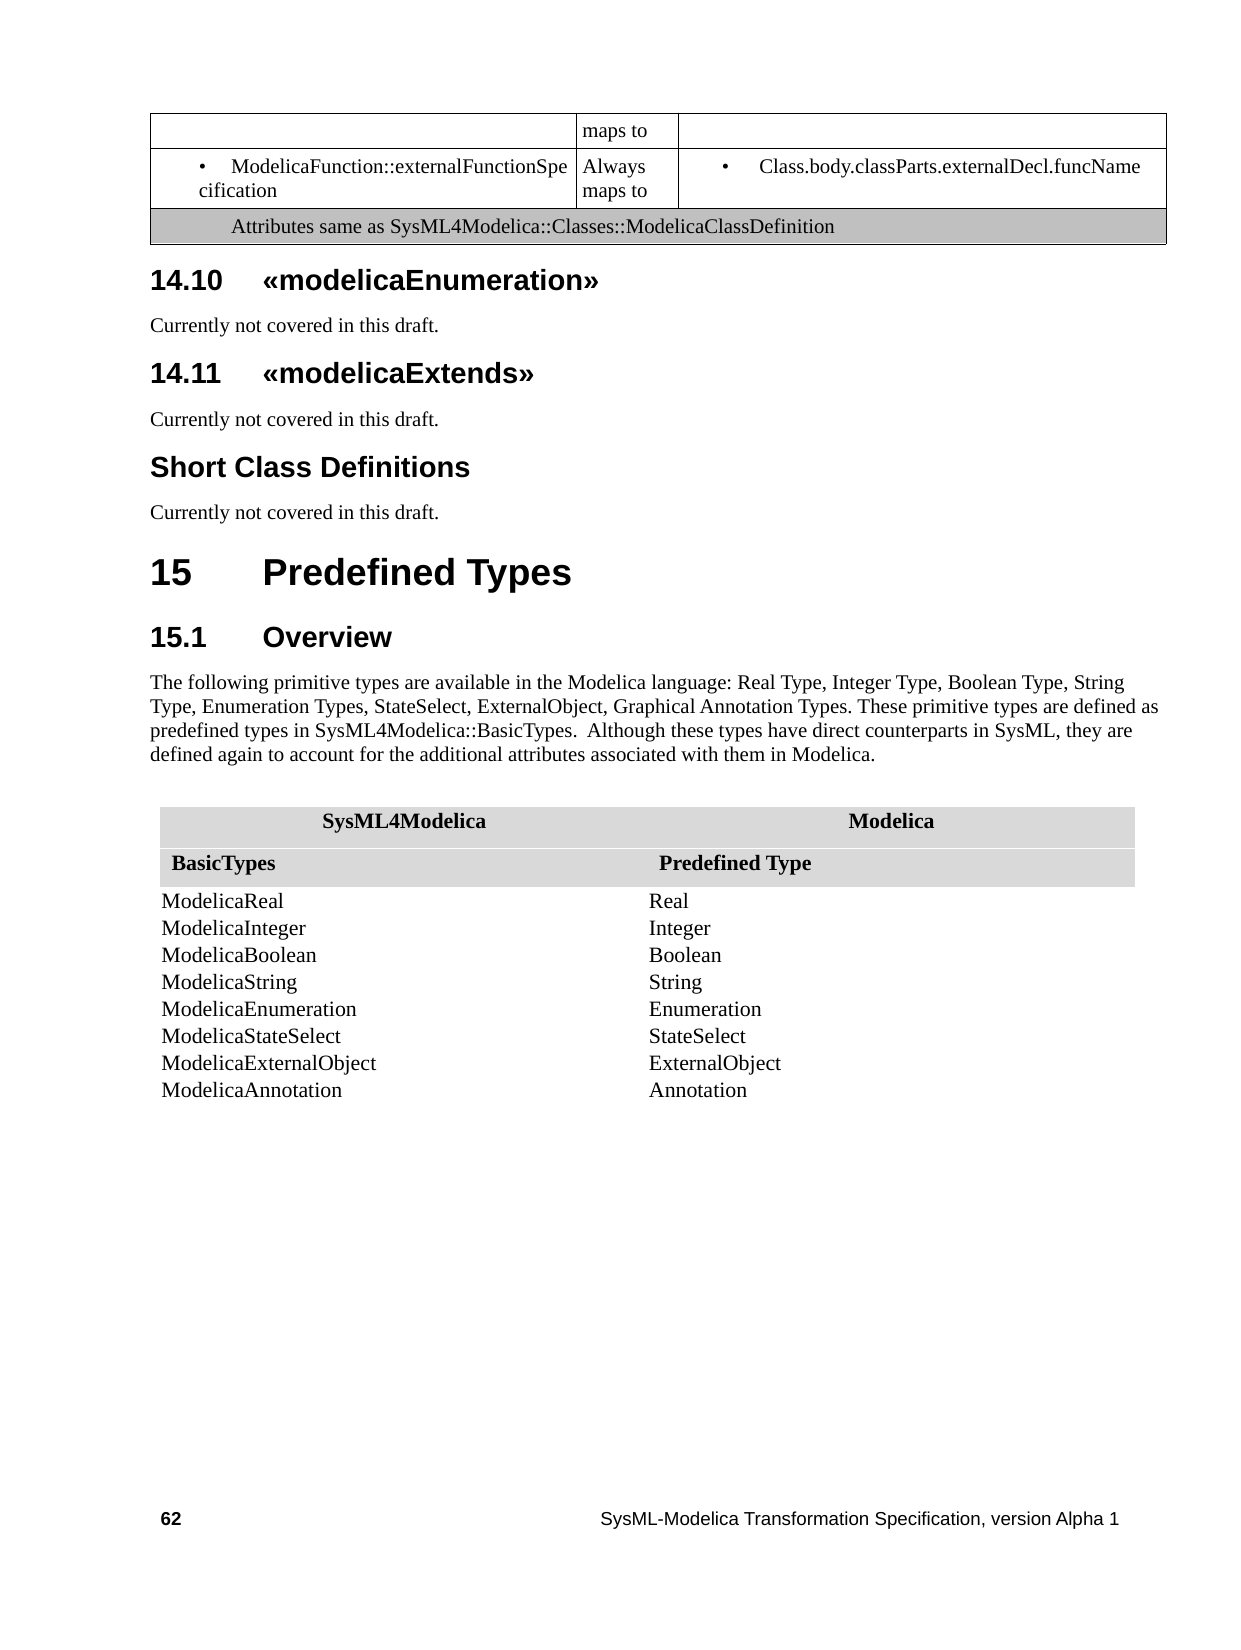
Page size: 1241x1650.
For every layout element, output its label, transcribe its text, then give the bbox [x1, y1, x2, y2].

table_cell Attributes same as SysML4Modelica::Classes::ModelicaClassDefinition [151, 209, 1166, 243]
subtitle «modelicaExtends» [150, 357, 1166, 390]
text Currently not covered in this draft. [150, 407, 1166, 431]
table_cell Boolean [648, 941, 1135, 968]
table_cell Always maps to [577, 149, 678, 208]
table_cell Class.body.classParts.externalDecl.funcName [679, 149, 1166, 208]
table_cell Annotation [648, 1076, 1135, 1103]
text Currently not covered in this draft. [150, 313, 1166, 337]
table_cell ModelicaStateSelect [160, 1022, 648, 1049]
subtitle Short Class Definitions [150, 450, 1166, 484]
table_cell Integer [648, 914, 1135, 941]
table_cell ModelicaFunction::externalFunctionSpecification [151, 149, 576, 208]
subtitle «modelicaEnumeration» [150, 263, 1166, 297]
table_cell StateSelect [648, 1022, 1135, 1049]
table_cell ModelicaInteger [160, 914, 648, 941]
table_cell ModelicaString [160, 968, 648, 995]
table_header SysML4Modelica [160, 807, 648, 848]
table_cell [151, 114, 576, 148]
table_cell String [648, 968, 1135, 995]
table_cell Real [648, 887, 1135, 914]
subtitle Overview [150, 620, 1166, 653]
table_cell ModelicaAnnotation [160, 1076, 648, 1103]
subtitle Predefined Types [150, 550, 1166, 593]
table_cell ModelicaBoolean [160, 941, 648, 968]
table_cell ModelicaEnumeration [160, 995, 648, 1022]
text Currently not covered in this draft. [150, 500, 1166, 524]
table_header Modelica [648, 807, 1135, 848]
table_cell BasicTypes [160, 849, 648, 887]
text The following primitive types are available in the Modelica language: Real Type, Integer Type, Boolean Type, String Type, Enumeration Types, StateSelect, ExternalObject, Graphical Annotation Types. These primitive types are defined as predefined types in SysML4Modelica::BasicTypes. Although these types have direct counterparts in SysML, they are defined again to account for the additional attributes associated with them in Modelica. [150, 670, 1166, 766]
table_cell Enumeration [648, 995, 1135, 1022]
table_cell Predefined Type [648, 849, 1135, 887]
table_cell [679, 114, 1166, 148]
table_cell ModelicaExternalObject [160, 1049, 648, 1076]
table_cell maps to [577, 114, 678, 148]
table_cell ModelicaReal [160, 887, 648, 914]
table_cell ExternalObject [648, 1049, 1135, 1076]
